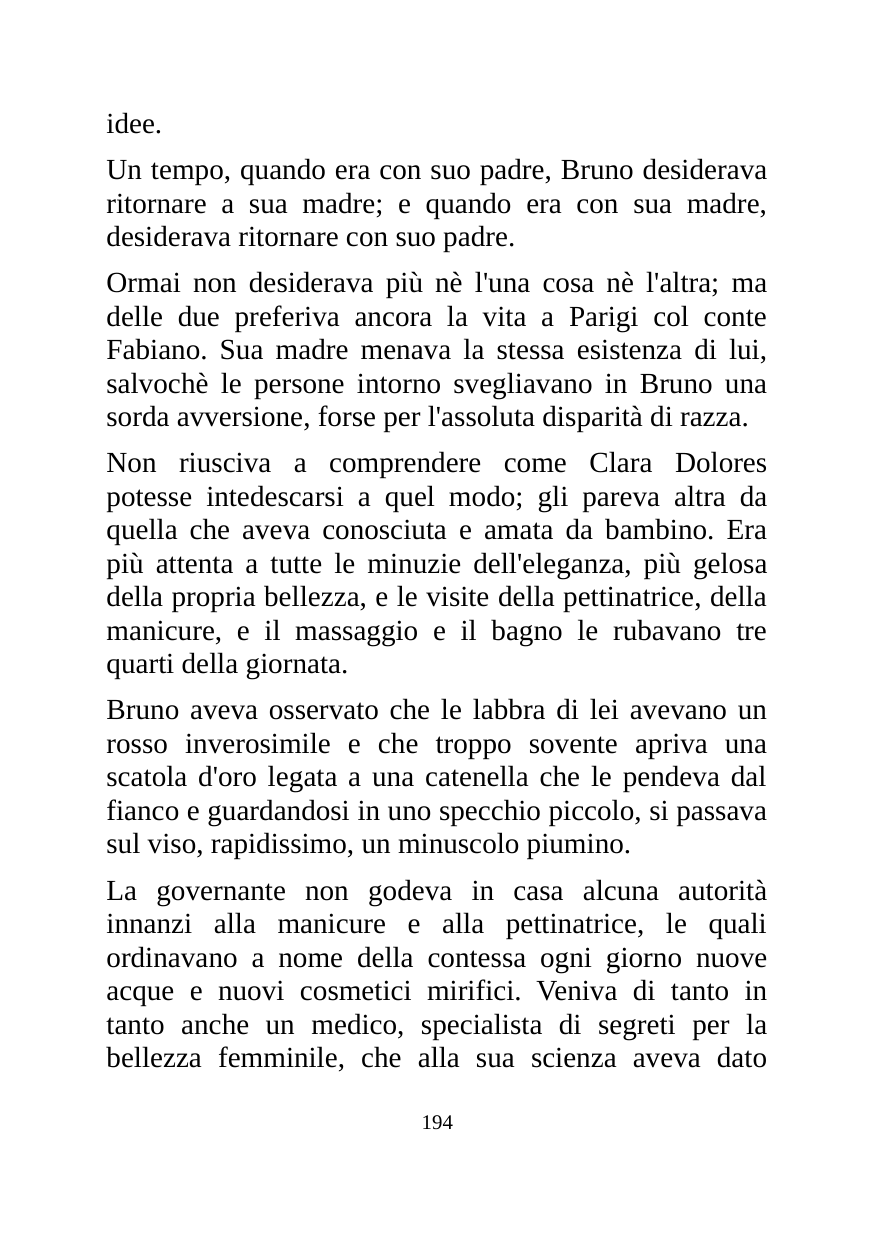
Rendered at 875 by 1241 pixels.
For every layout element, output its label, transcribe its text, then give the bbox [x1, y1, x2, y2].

text Ormai non desiderava più nè l'una cosa nè l'altra; ma delle due preferiva ancora la vita a Parigi col conte Fabiano. Sua madre menava la stessa esistenza di lui, salvochè le persone intorno svegliavano in Bruno una sorda avversione, forse per l'assoluta disparità di razza. [106, 265, 768, 433]
text Bruno aveva osservato che le labbra di lei avevano un rosso inverosimile e che troppo sovente apriva una scatola d'oro legata a una catenella che le pendeva dal fianco e guardandosi in uno specchio piccolo, si passava sul viso, rapidissimo, un minuscolo piumino. [106, 692, 768, 860]
text La governante non godeva in casa alcuna autorità innanzi alla manicure e alla pettinatrice, le quali ordinavano a nome della contessa ogni giorno nuove acque e nuovi cosmetici mirifici. Veniva di tanto in tanto anche un medico, specialista di segreti per la bellezza femminile, che alla sua scienza aveva dato [106, 873, 768, 1074]
text Un tempo, quando era con suo padre, Bruno desiderava ritornare a sua madre; e quando era con sua madre, desiderava ritornare con suo padre. [106, 152, 768, 253]
text idee. [106, 106, 768, 140]
text Non riusciva a comprendere come Clara Dolores potesse intedescarsi a quel modo; gli pareva altra da quella che aveva conosciuta e amata da bambino. Era più attenta a tutte le minuzie dell'eleganza, più gelosa della propria bellezza, e le visite della pettinatrice, della manicure, e il massaggio e il bagno le rubavano tre quarti della giornata. [106, 445, 768, 680]
